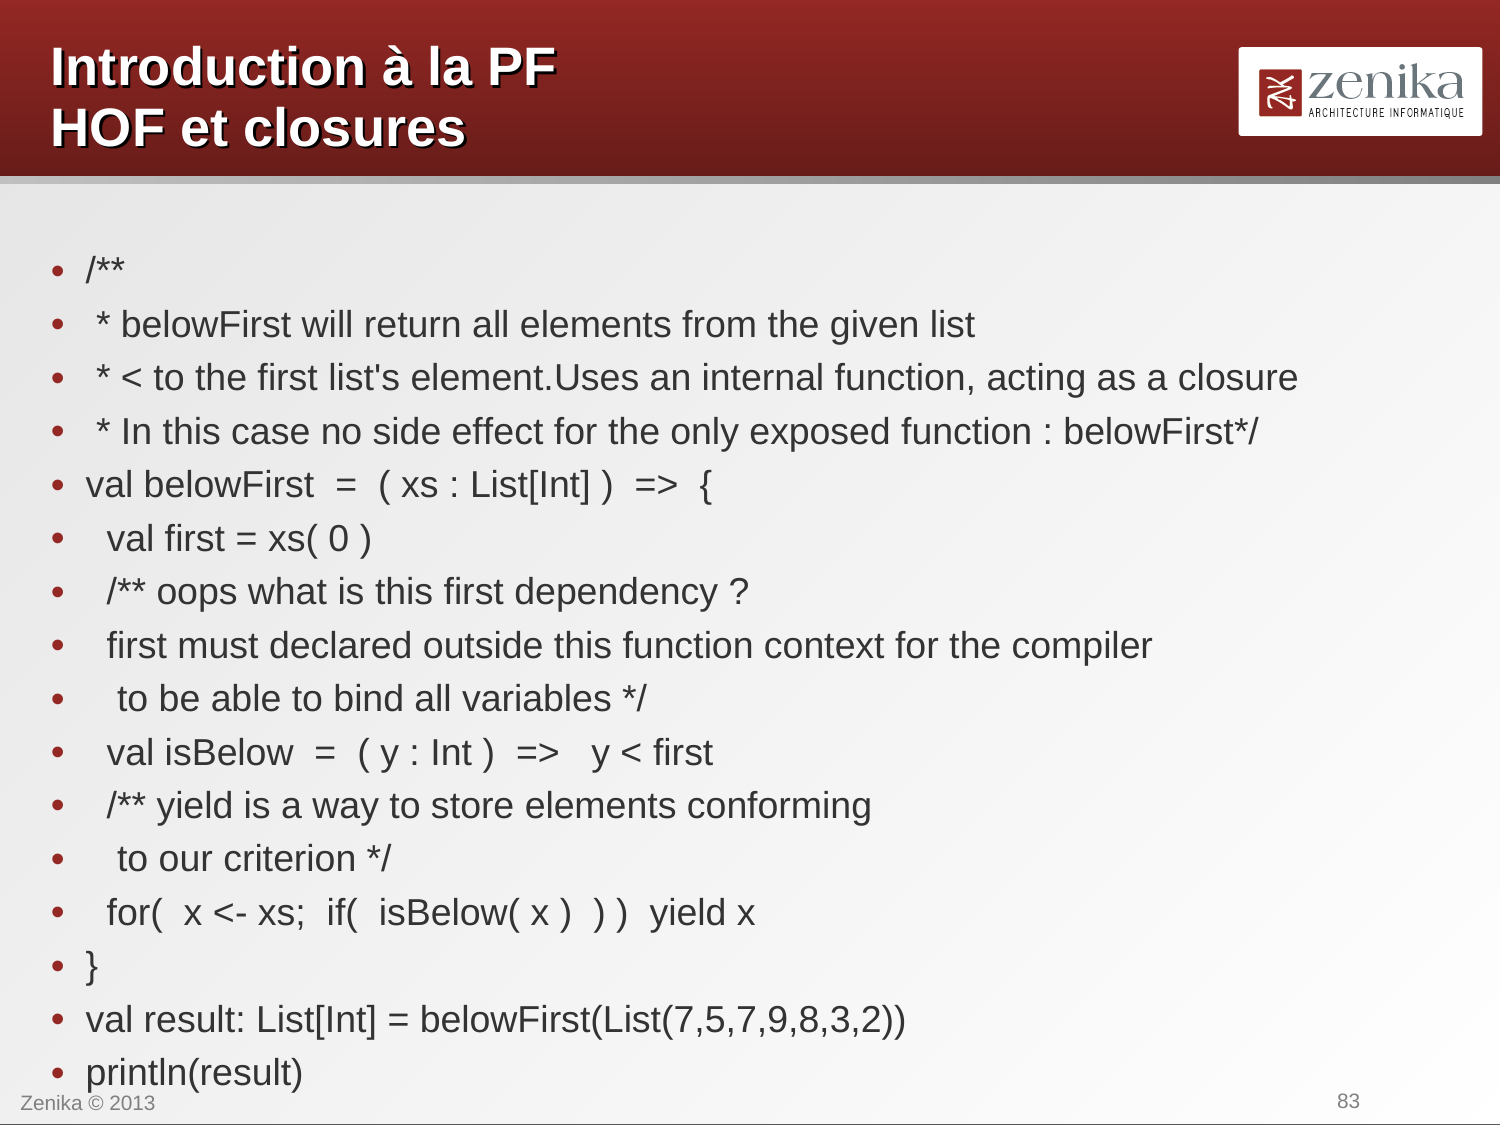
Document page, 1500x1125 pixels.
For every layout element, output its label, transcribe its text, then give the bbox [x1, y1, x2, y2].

title Introduction à la PF HOF et closures [50, 15, 1206, 180]
picture [1257, 58, 1464, 125]
list /** * belowFirst will return all elements from the given list * < to the first list's element.Uses an internal function, acting as a closure * In this case no side effect for the only exposed function : belowFirst*/ val belowFirst = ( xs : List[Int] ) => { val first = xs( 0 ) /** oops what is this first dependency ? first must declared outside this function context for the compiler to be able to bind all variables */ val isBelow = ( y : Int ) => y < first /** yield is a way to store elements conforming to our criterion */ for( x <- xs; if( isBelow( x ) ) ) yield x } val result: List[Int] = belowFirst(List(7,5,7,9,8,3,2)) println(result) [50, 249, 1435, 1094]
